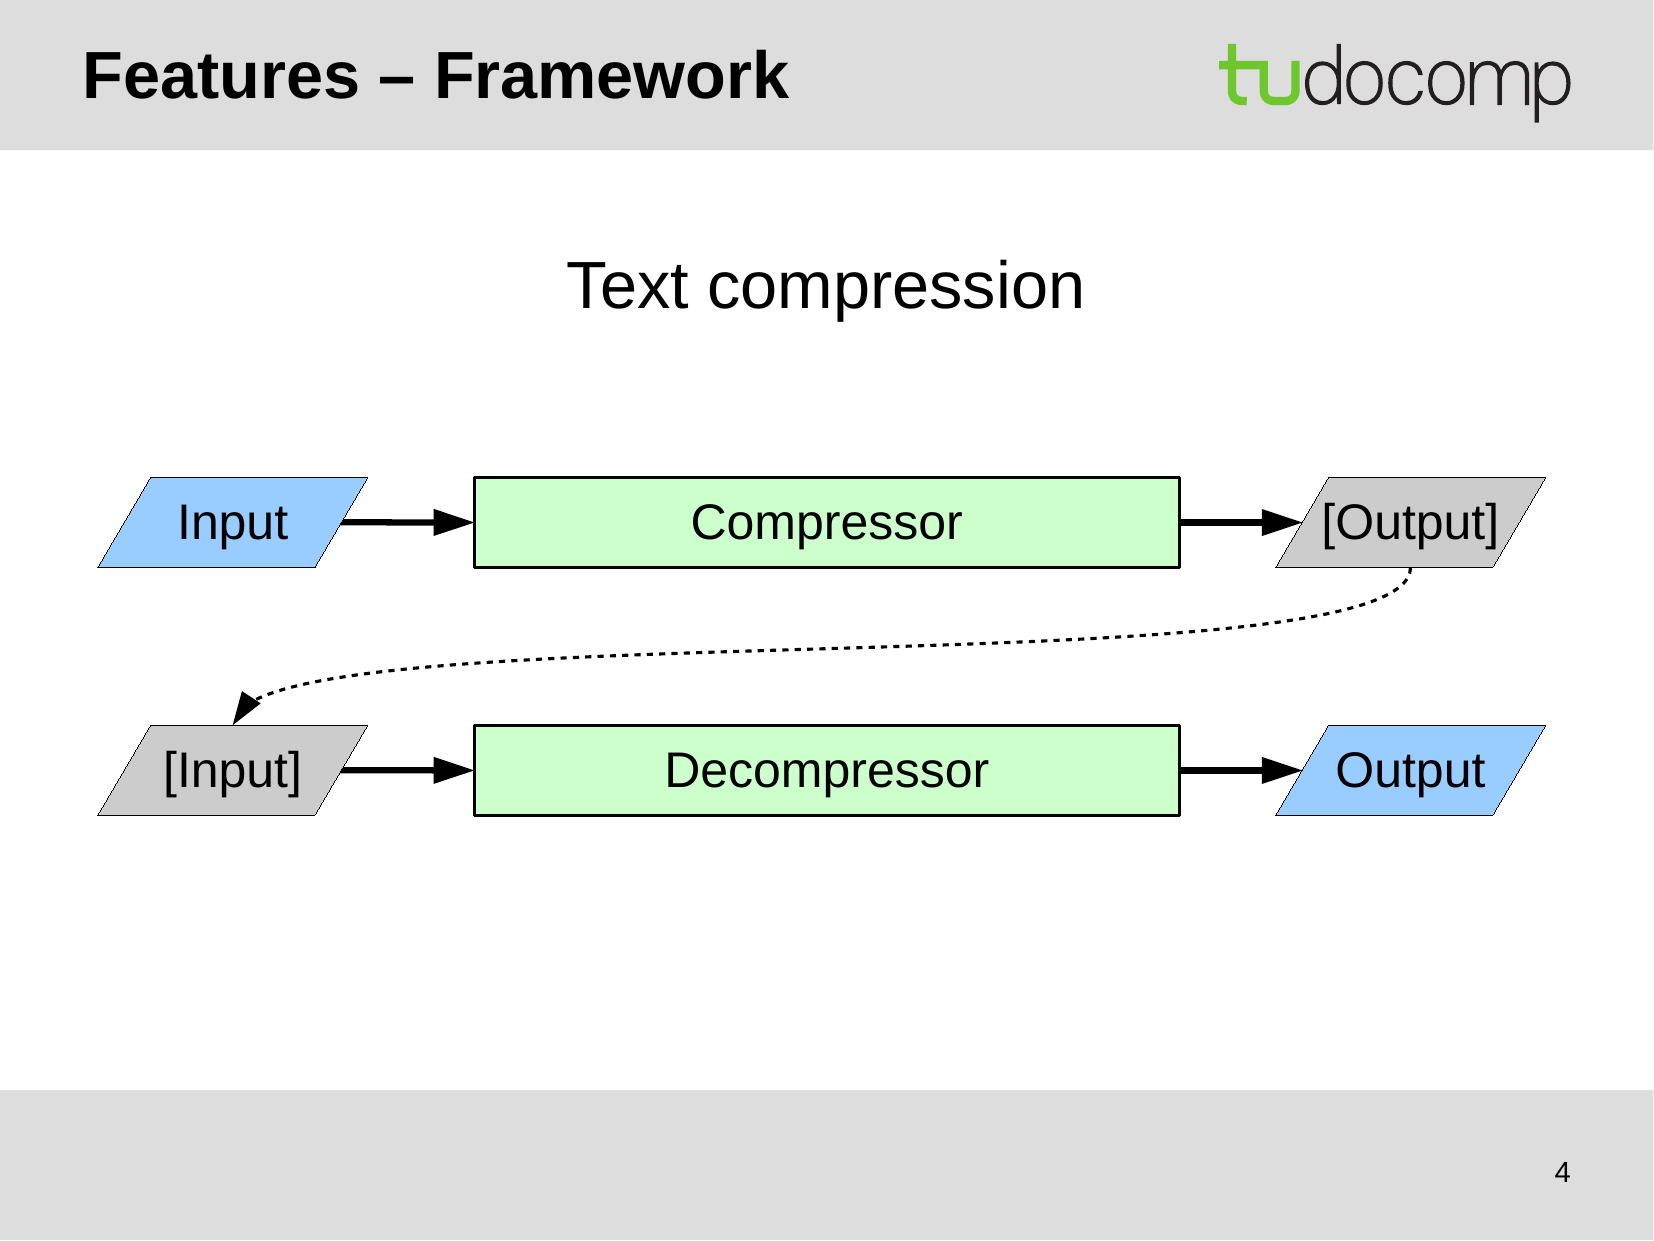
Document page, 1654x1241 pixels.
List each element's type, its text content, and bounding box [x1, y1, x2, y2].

text_box Input [97, 477, 368, 568]
text_box Output [1275, 725, 1546, 816]
text_box Compressor [474, 477, 1180, 568]
title Features – Framework [82, 31, 1571, 121]
text_box [Input] [97, 725, 368, 816]
text_box Decompressor [474, 725, 1180, 816]
text_box [Output] [1275, 477, 1546, 568]
text_box Text compression [551, 240, 1102, 331]
